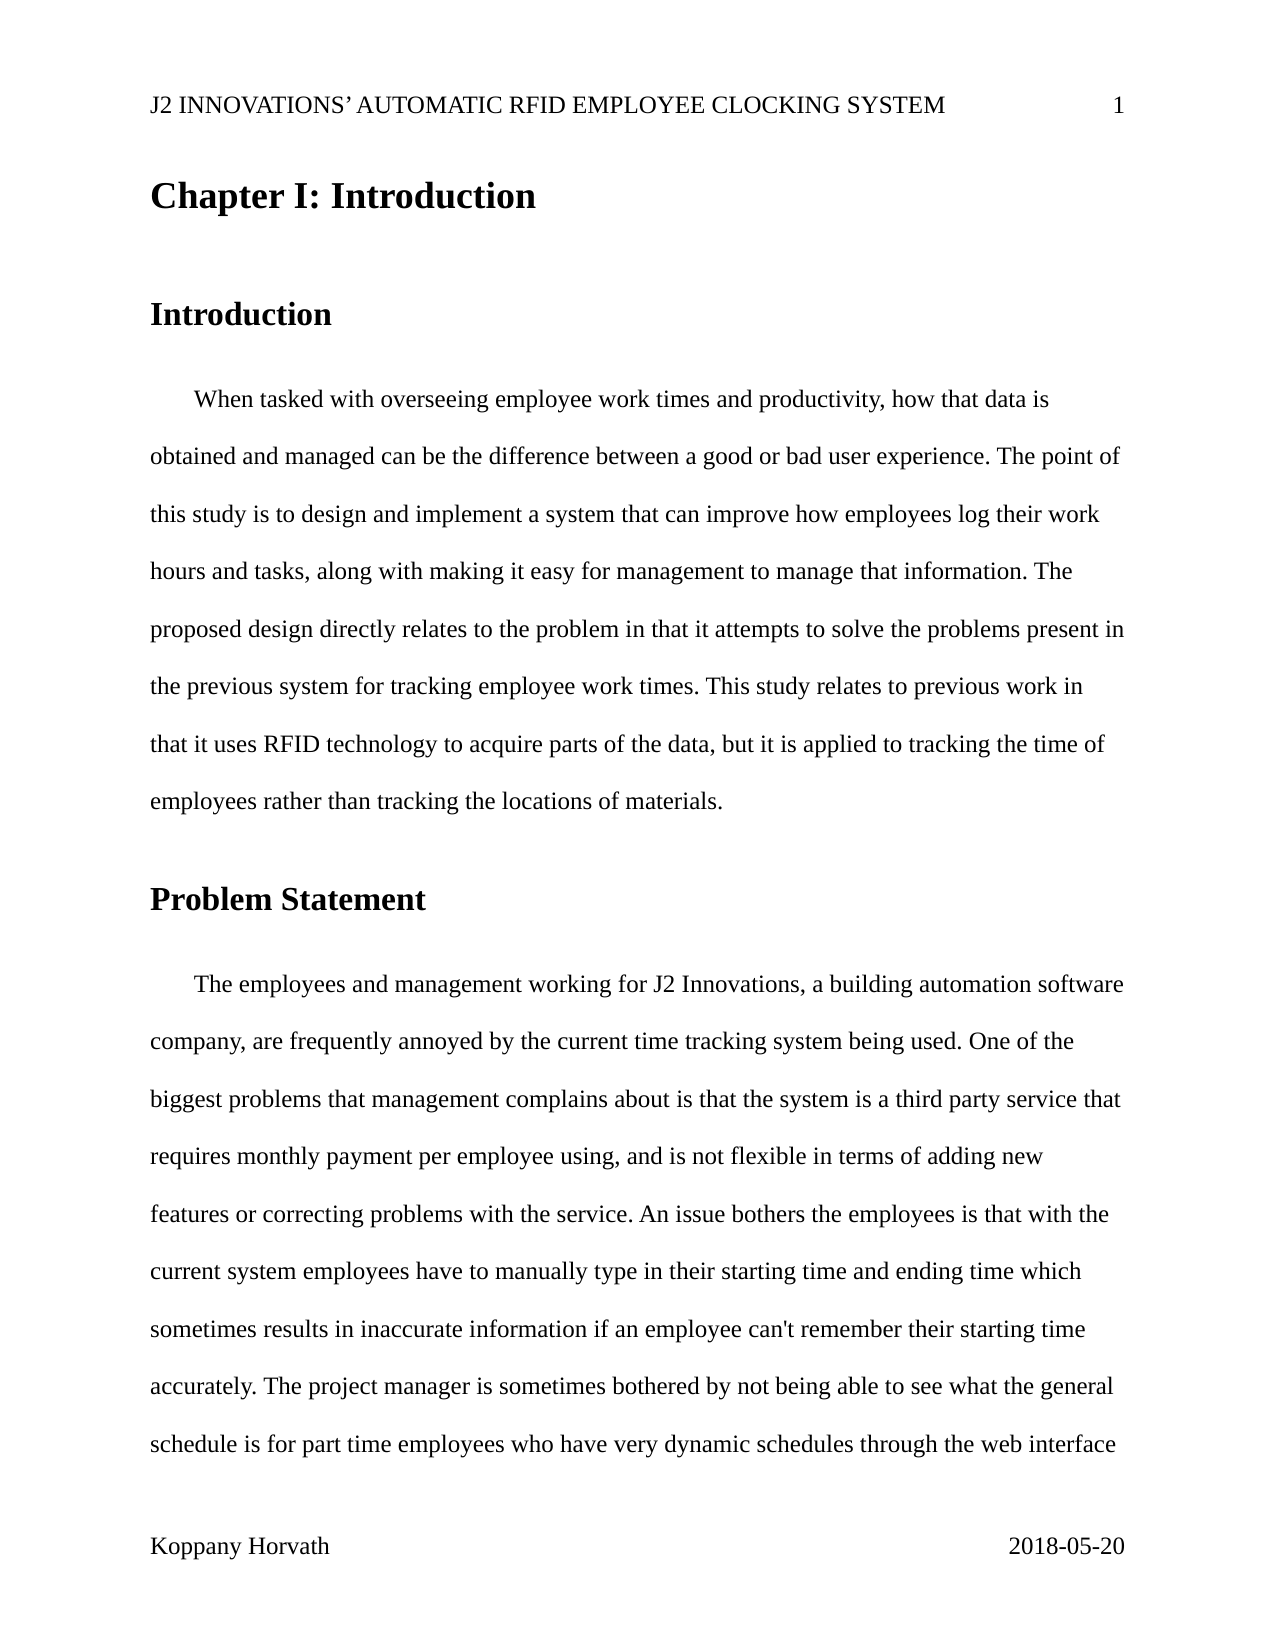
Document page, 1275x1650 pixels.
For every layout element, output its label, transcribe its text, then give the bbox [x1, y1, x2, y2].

text The employees and management working for J2 Innovations, a building automation software company, are frequently annoyed by the current time tracking system being used. One of the biggest problems that management complains about is that the system is a third party service that requires monthly payment per employee using, and is not flexible in terms of adding new features or correcting problems with the service. An issue bothers the employees is that with the current system employees have to manually type in their starting time and ending time which sometimes results in inaccurate information if an employee can't remember their starting time accurately. The project manager is sometimes bothered by not being able to see what the general schedule is for part time employees who have very dynamic schedules through the web interface [150, 969, 1125, 1458]
subtitle Chapter I: Introduction [150, 173, 1125, 217]
subtitle Introduction [150, 294, 1125, 332]
subtitle Problem Statement [150, 879, 1125, 918]
text When tasked with overseeing employee work times and productivity, how that data is obtained and managed can be the difference between a good or bad user experience. The point of this study is to design and implement a system that can improve how employees log their work hours and tasks, along with making it easy for management to manage that information. The proposed design directly relates to the problem in that it attempts to solve the problems present in the previous system for tracking employee work times. This study relates to previous work in that it uses RFID technology to acquire parts of the data, but it is applied to tracking the time of employees rather than tracking the locations of materials. [150, 384, 1125, 815]
